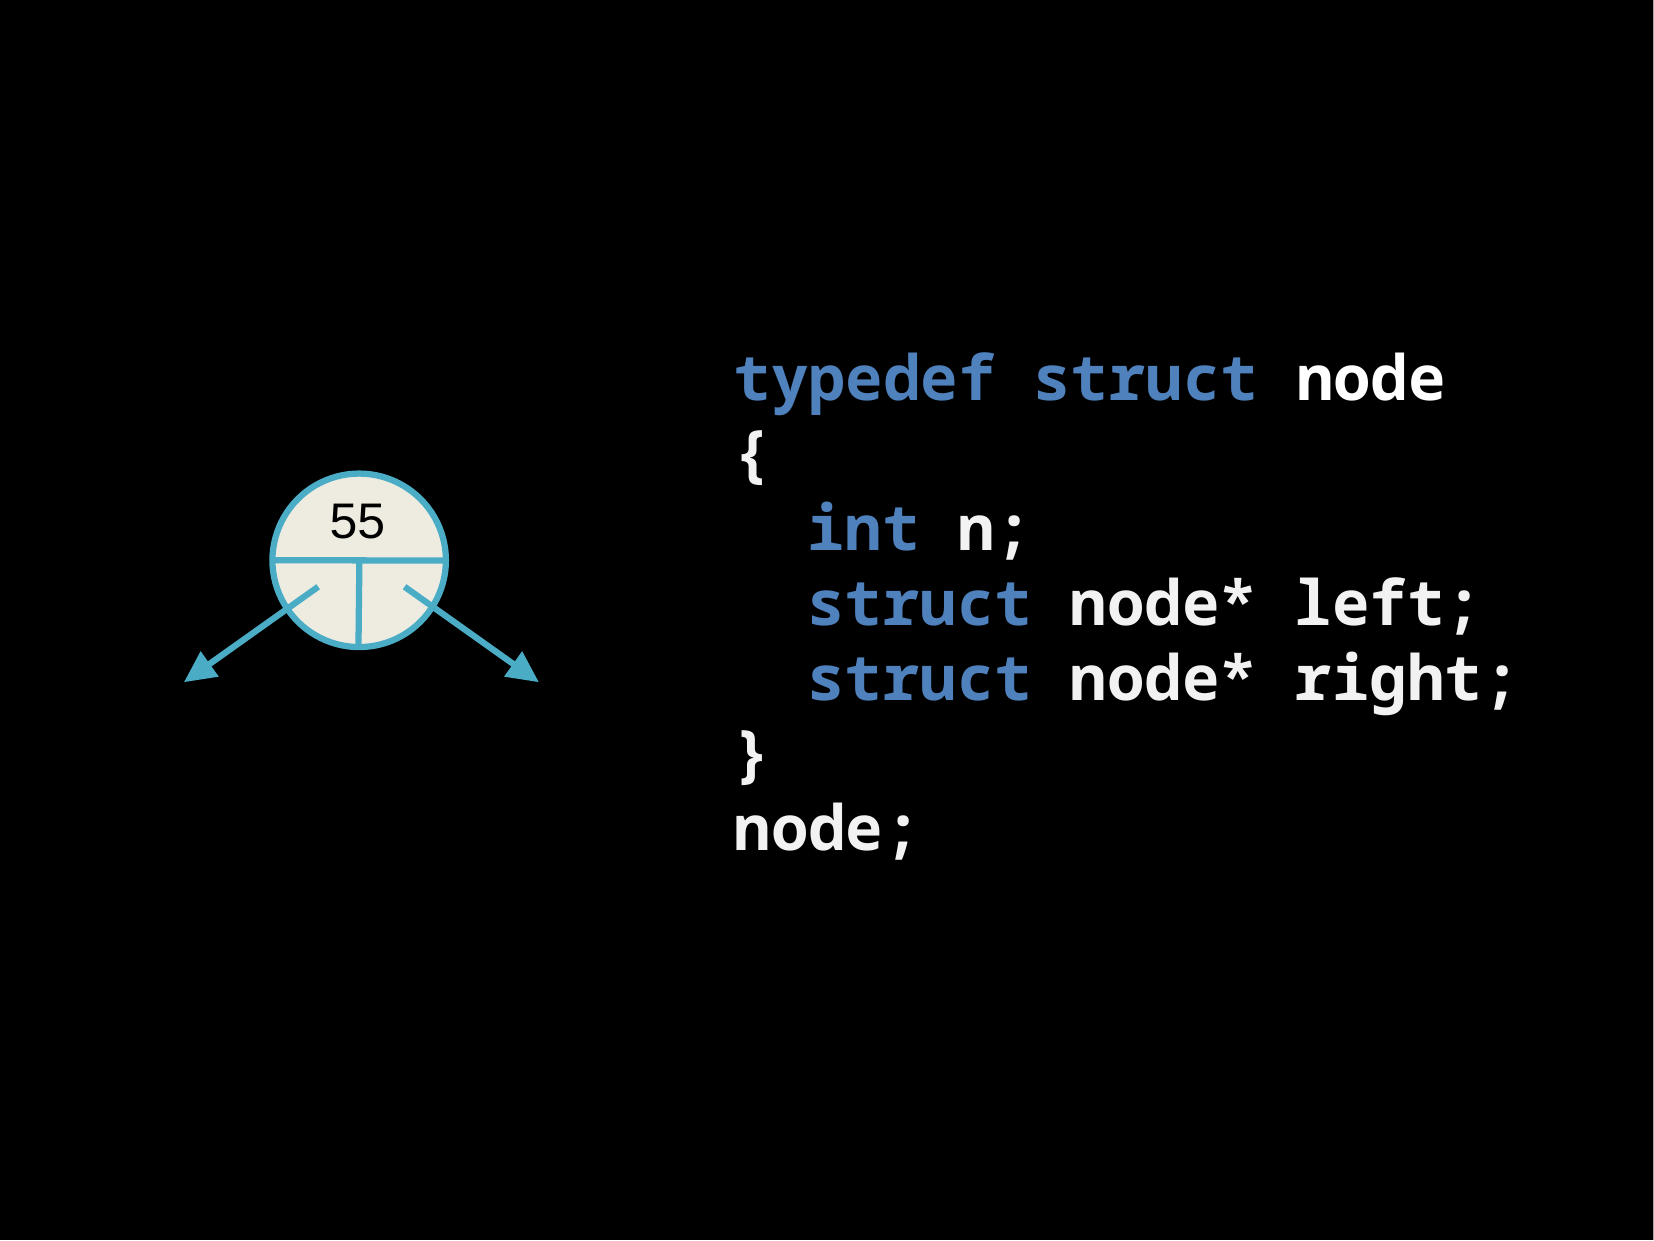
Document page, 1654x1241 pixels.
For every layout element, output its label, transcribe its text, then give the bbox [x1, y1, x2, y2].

text_box [272, 486, 314, 557]
text_box typedef struct node { int n; struct node* left; struct node* right; } node; [718, 281, 1565, 1030]
text_box [362, 564, 446, 647]
text_box 55 [314, 473, 420, 570]
text_box [420, 498, 446, 557]
text_box [272, 564, 356, 647]
